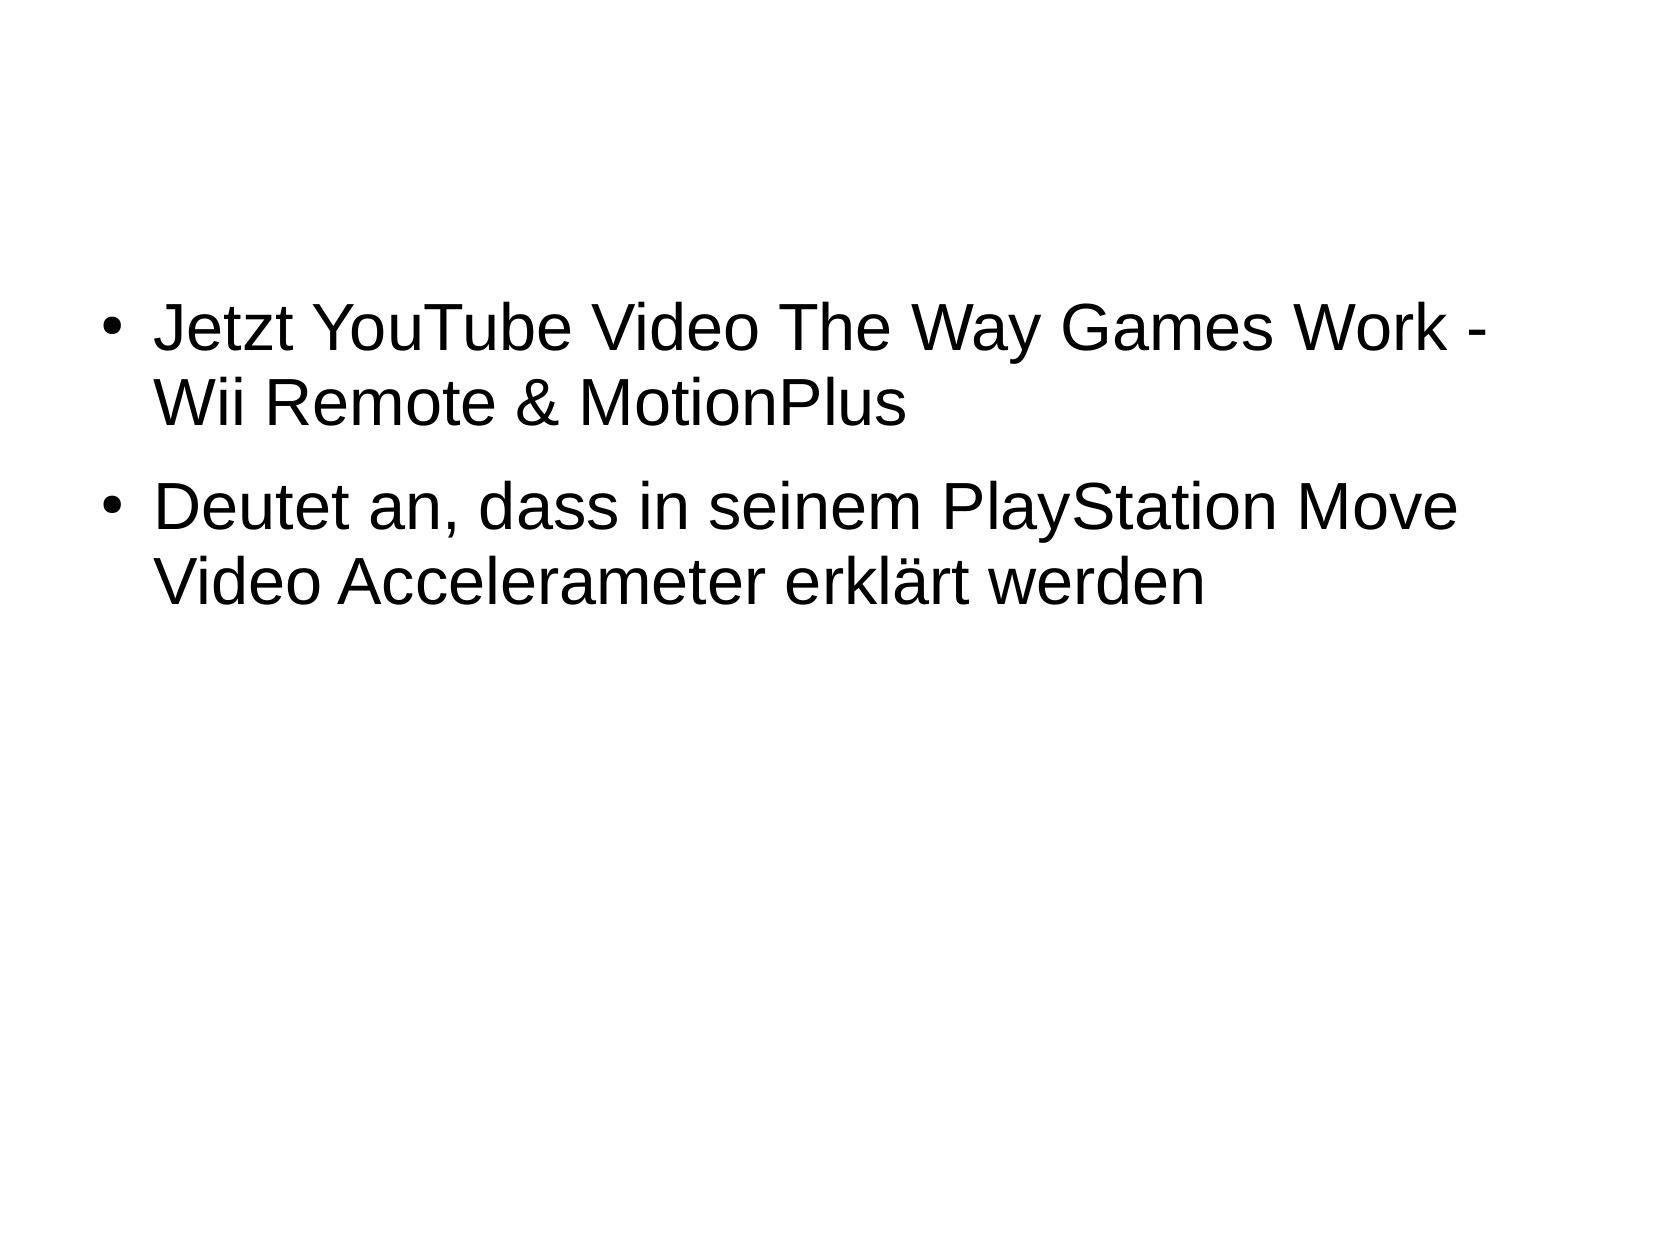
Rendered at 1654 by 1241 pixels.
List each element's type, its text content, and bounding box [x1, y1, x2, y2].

list Jetzt YouTube Video The Way Games Work - Wii Remote & MotionPlus Deutet an, dass in seinem PlayStation Move Video Accelerameter erklärt werden [82, 290, 1571, 1010]
